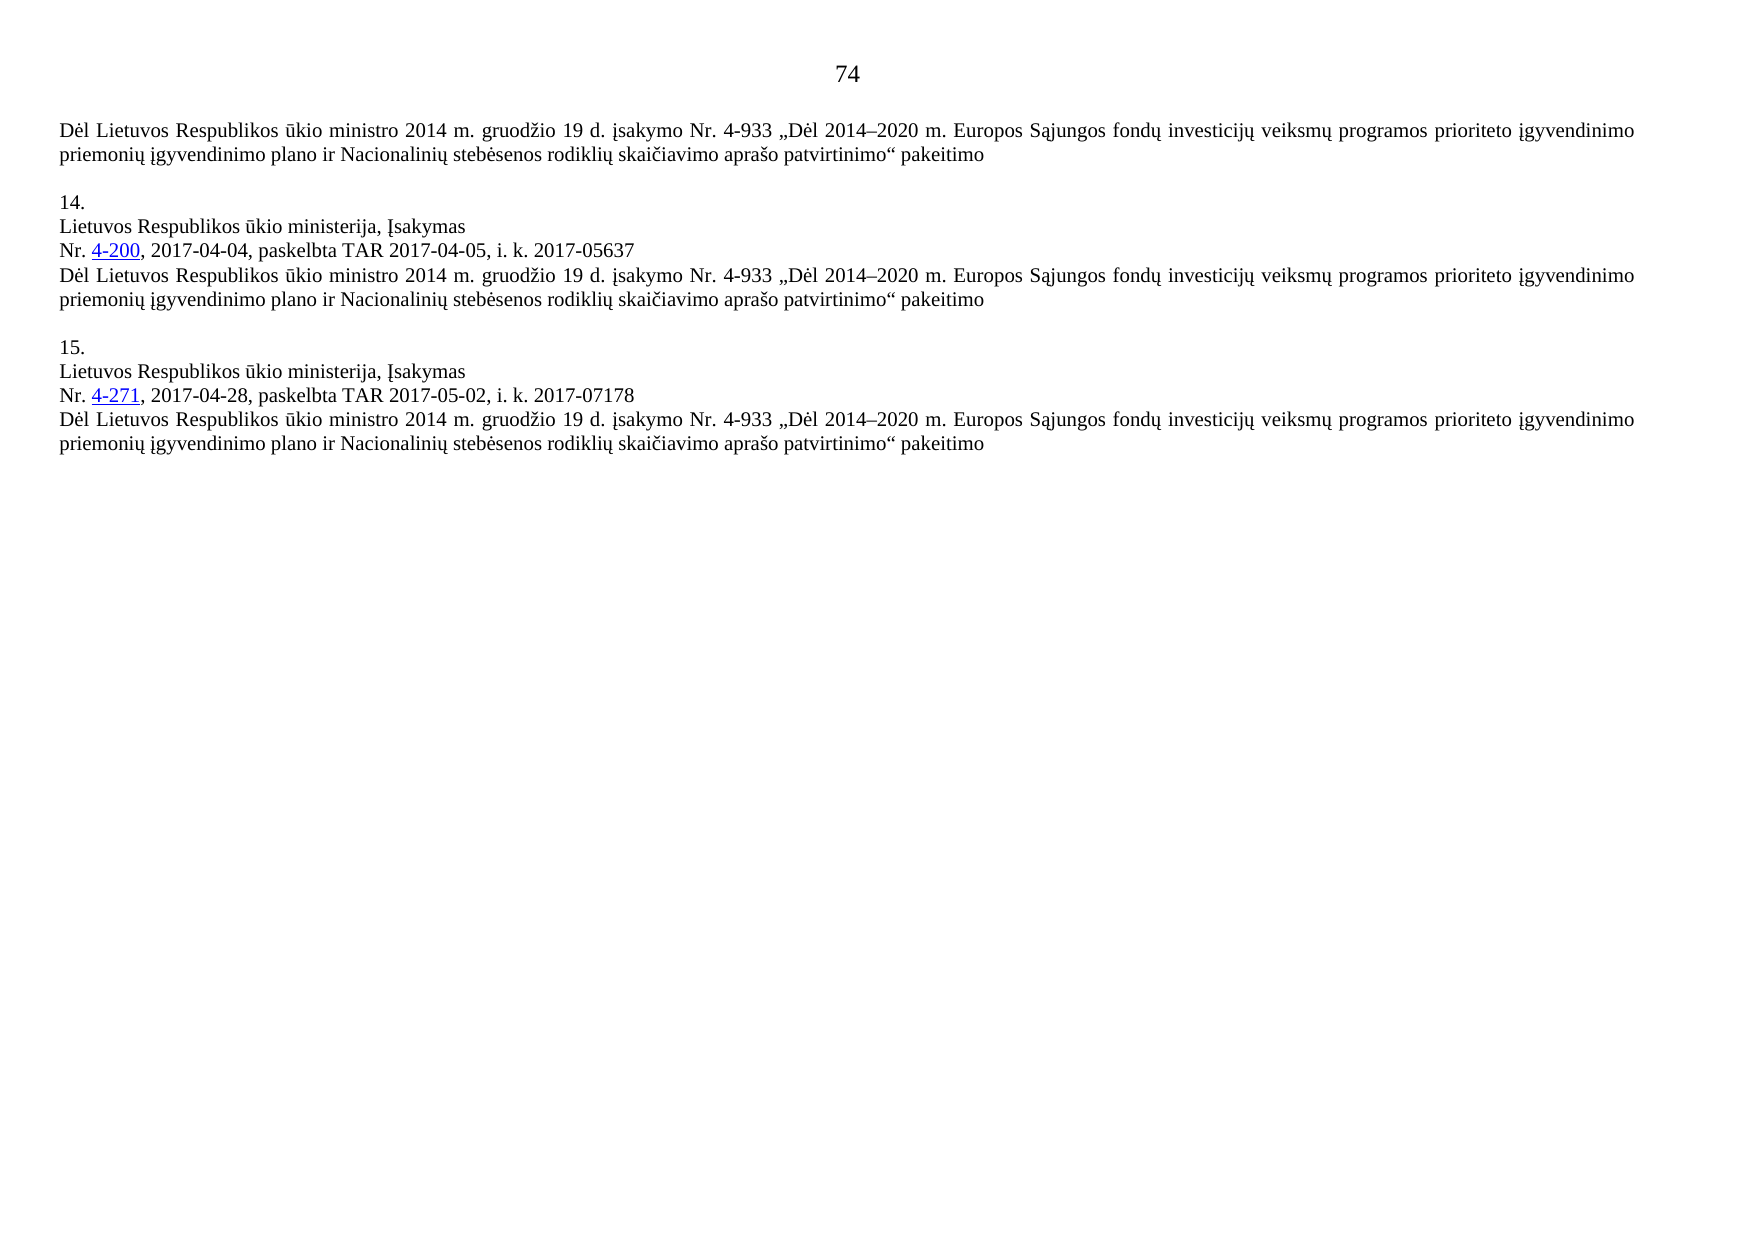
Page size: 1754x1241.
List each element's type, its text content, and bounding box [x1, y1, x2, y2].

text Dėl Lietuvos Respublikos ūkio ministro 2014 m. gruodžio 19 d. įsakymo Nr. 4-933 „Dėl 2014–2020 m. Europos Sąjungos fondų investicijų veiksmų programos prioriteto įgyvendinimo priemonių įgyvendinimo plano ir Nacionalinių stebėsenos rodiklių skaičiavimo aprašo patvirtinimo“ pakeitimo [59, 407, 1636, 455]
text Nr. 4-200, 2017-04-04, paskelbta TAR 2017-04-05, i. k. 2017-05637 [59, 238, 1636, 262]
text 15. [59, 335, 1636, 359]
text Lietuvos Respublikos ūkio ministerija, Įsakymas [59, 214, 1636, 238]
text Nr. 4-271, 2017-04-28, paskelbta TAR 2017-05-02, i. k. 2017-07178 [59, 383, 1636, 407]
text Dėl Lietuvos Respublikos ūkio ministro 2014 m. gruodžio 19 d. įsakymo Nr. 4-933 „Dėl 2014–2020 m. Europos Sąjungos fondų investicijų veiksmų programos prioriteto įgyvendinimo priemonių įgyvendinimo plano ir Nacionalinių stebėsenos rodiklių skaičiavimo aprašo patvirtinimo“ pakeitimo [59, 262, 1636, 311]
text Dėl Lietuvos Respublikos ūkio ministro 2014 m. gruodžio 19 d. įsakymo Nr. 4-933 „Dėl 2014–2020 m. Europos Sąjungos fondų investicijų veiksmų programos prioriteto įgyvendinimo priemonių įgyvendinimo plano ir Nacionalinių stebėsenos rodiklių skaičiavimo aprašo patvirtinimo“ pakeitimo [59, 118, 1636, 166]
text 14. [59, 190, 1636, 214]
text Lietuvos Respublikos ūkio ministerija, Įsakymas [59, 359, 1636, 383]
